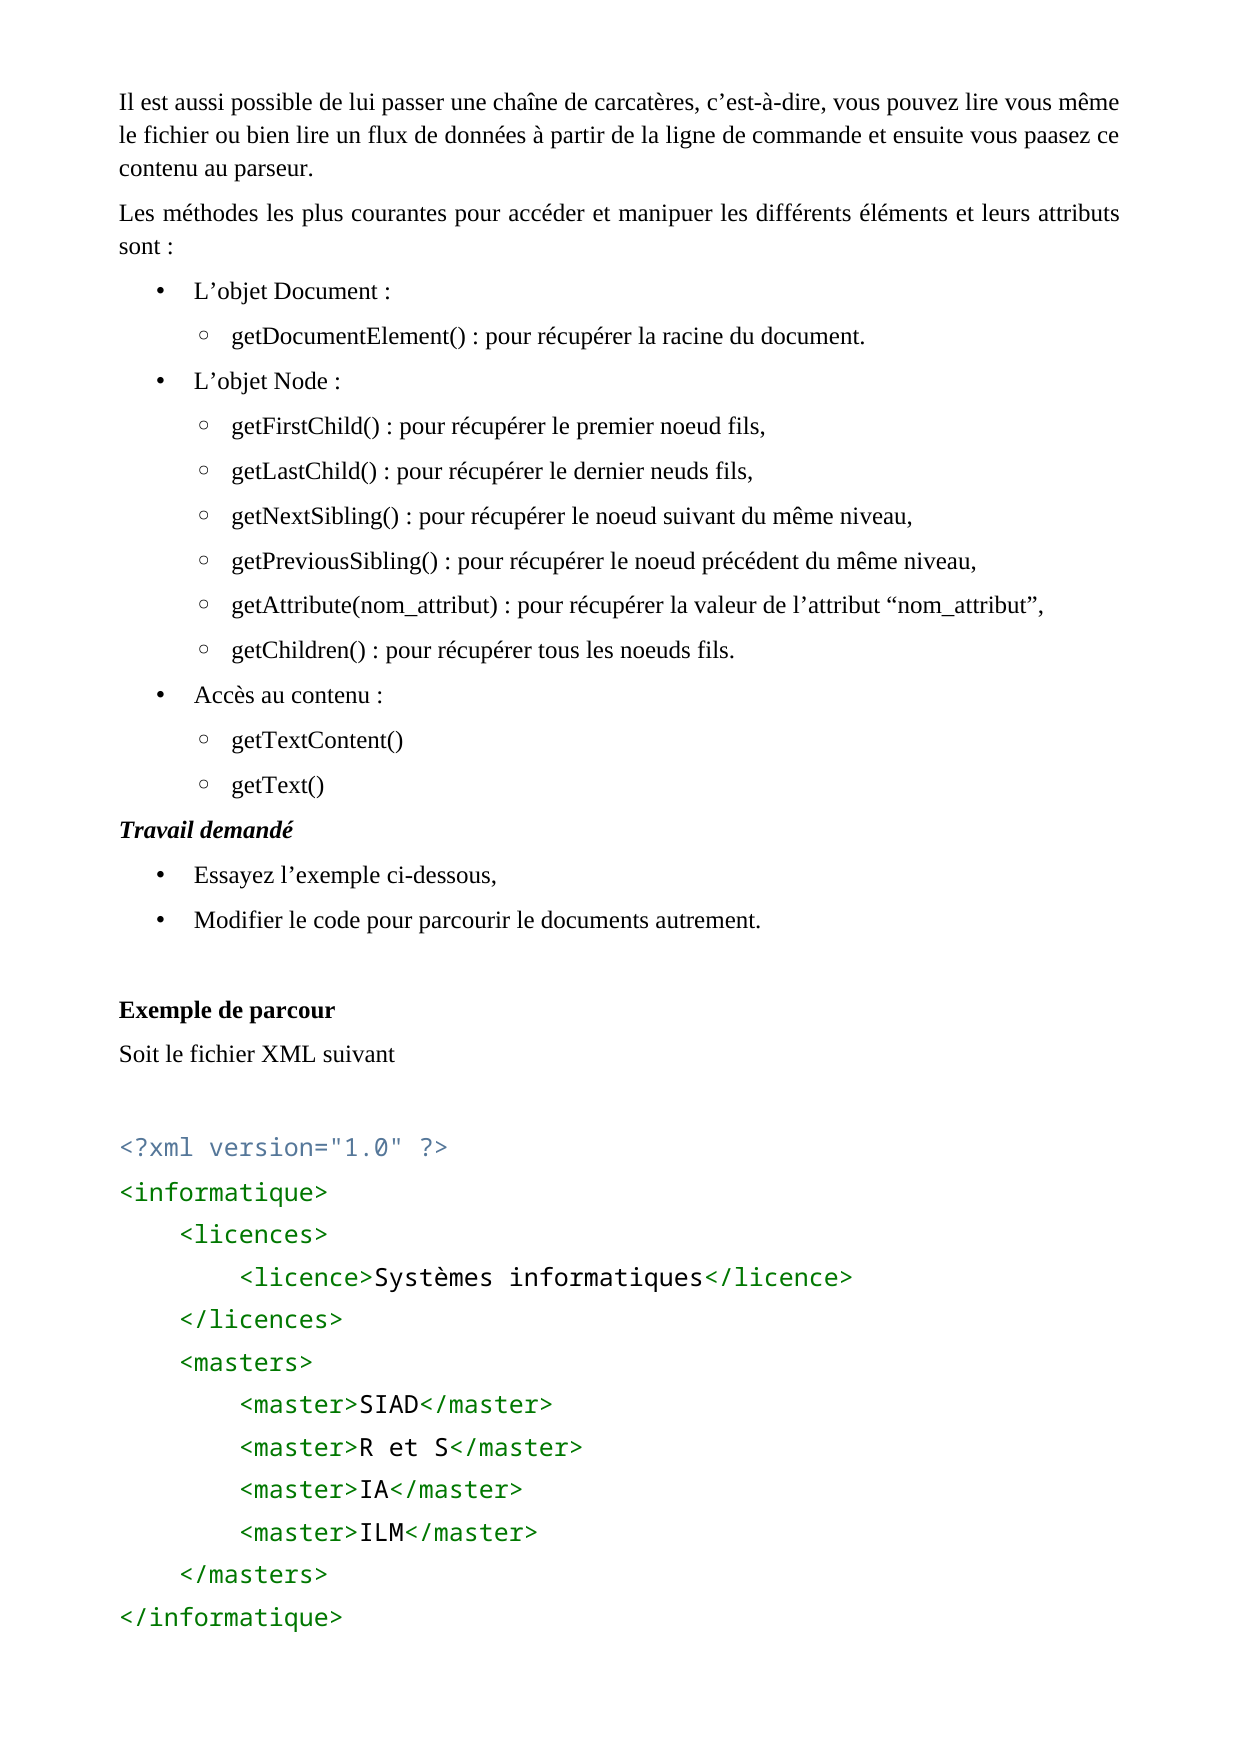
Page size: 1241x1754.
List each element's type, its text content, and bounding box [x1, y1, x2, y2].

text <licences> [119, 1217, 1121, 1251]
text <master>ILM</master> [119, 1514, 1121, 1548]
list L’objet Node : [156, 366, 1121, 395]
text <masters> [119, 1344, 1121, 1378]
list getPreviousSibling() : pour récupérer le noeud précédent du même niveau, [194, 546, 1121, 574]
list L’objet Document : [156, 276, 1121, 305]
list Accès au contenu : [156, 680, 1121, 709]
text </licences> [119, 1302, 1121, 1336]
list getNextSibling() : pour récupérer le noeud suivant du même niveau, [194, 501, 1121, 529]
text <master>R et S</master> [119, 1429, 1121, 1463]
list getFirstChild() : pour récupérer le premier noeud fils, [194, 411, 1121, 440]
list getDocumentElement() : pour récupérer la racine du document. [194, 321, 1121, 350]
text Soit le fichier XML suivant [119, 1039, 1121, 1068]
text Travail demandé [119, 815, 1121, 844]
text </masters> [119, 1557, 1121, 1591]
text <licence>Systèmes informatiques</licence> [119, 1259, 1121, 1293]
list Modifier le code pour parcourir le documents autrement. [156, 905, 1121, 934]
text <informatique> [119, 1174, 1121, 1208]
list getAttribute(nom_attribut) : pour récupérer la valeur de l’attribut “nom_attribut”, [194, 591, 1121, 619]
list getLastChild() : pour récupérer le dernier neuds fils, [194, 456, 1121, 485]
list getTextContent() [194, 725, 1121, 754]
text <master>SIAD</master> [119, 1387, 1121, 1421]
list getText() [194, 770, 1121, 799]
text Exemple de parcour [119, 995, 1121, 1023]
text Il est aussi possible de lui passer une chaîne de carcatères, c’est-à-dire, vous pouvez lire vous même le fichier ou bien lire un flux de données à partir de la ligne de commande et ensuite vous paasez ce contenu au parseur. [119, 87, 1121, 182]
text <?xml version="1.0" ?> [119, 1129, 1121, 1163]
text Les méthodes les plus courantes pour accéder et manipuer les différents éléments et leurs attributs sont : [119, 198, 1121, 260]
text <master>IA</master> [119, 1472, 1121, 1506]
text </informatique> [119, 1599, 1121, 1633]
list Essayez l’exemple ci-dessous, [156, 860, 1121, 889]
list getChildren() : pour récupérer tous les noeuds fils. [194, 636, 1121, 664]
